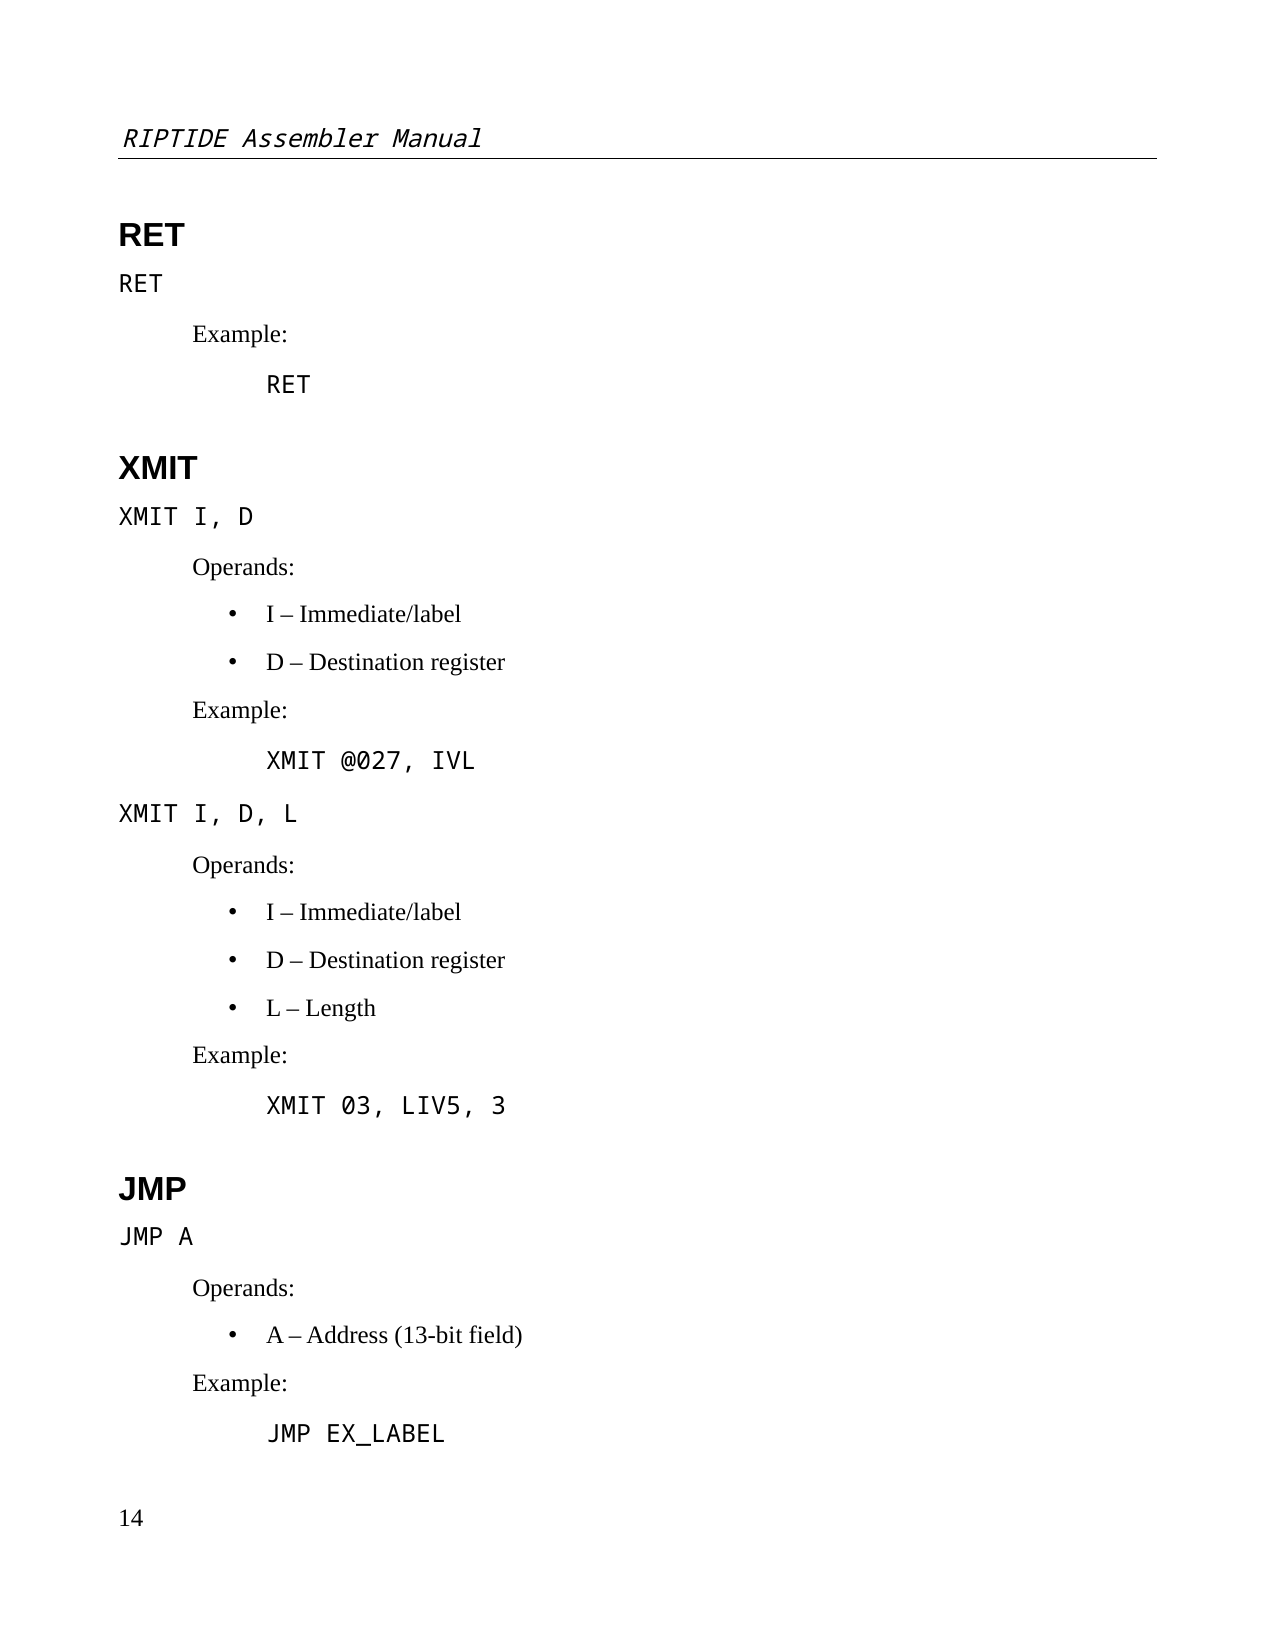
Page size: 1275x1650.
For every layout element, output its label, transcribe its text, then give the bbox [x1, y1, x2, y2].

text JMP EX_LABEL [192, 1416, 1157, 1450]
text Operands: [192, 850, 1157, 879]
text XMIT I, D, L [118, 796, 1157, 830]
list D – Destination register [228, 945, 1157, 974]
text Operands: [192, 1273, 1157, 1302]
text JMP A [118, 1219, 1157, 1253]
text XMIT 03, LIV5, 3 [192, 1088, 1157, 1122]
text Example: [192, 695, 1157, 723]
list I – Immediate/label [228, 599, 1157, 628]
list I – Immediate/label [228, 897, 1157, 926]
text RET [192, 367, 1157, 401]
list D – Destination register [228, 647, 1157, 676]
text Operands: [192, 552, 1157, 581]
subtitle JMP [118, 1169, 1157, 1207]
list L – Length [228, 993, 1157, 1021]
text Example: [192, 1040, 1157, 1069]
subtitle RET [118, 215, 1157, 254]
list A – Address (13-bit field) [228, 1320, 1157, 1349]
text XMIT @027, IVL [192, 742, 1157, 776]
text XMIT I, D [118, 498, 1157, 532]
text Example: [192, 1368, 1157, 1397]
text RET [118, 266, 1157, 300]
subtitle XMIT [118, 448, 1157, 486]
text Example: [192, 319, 1157, 348]
